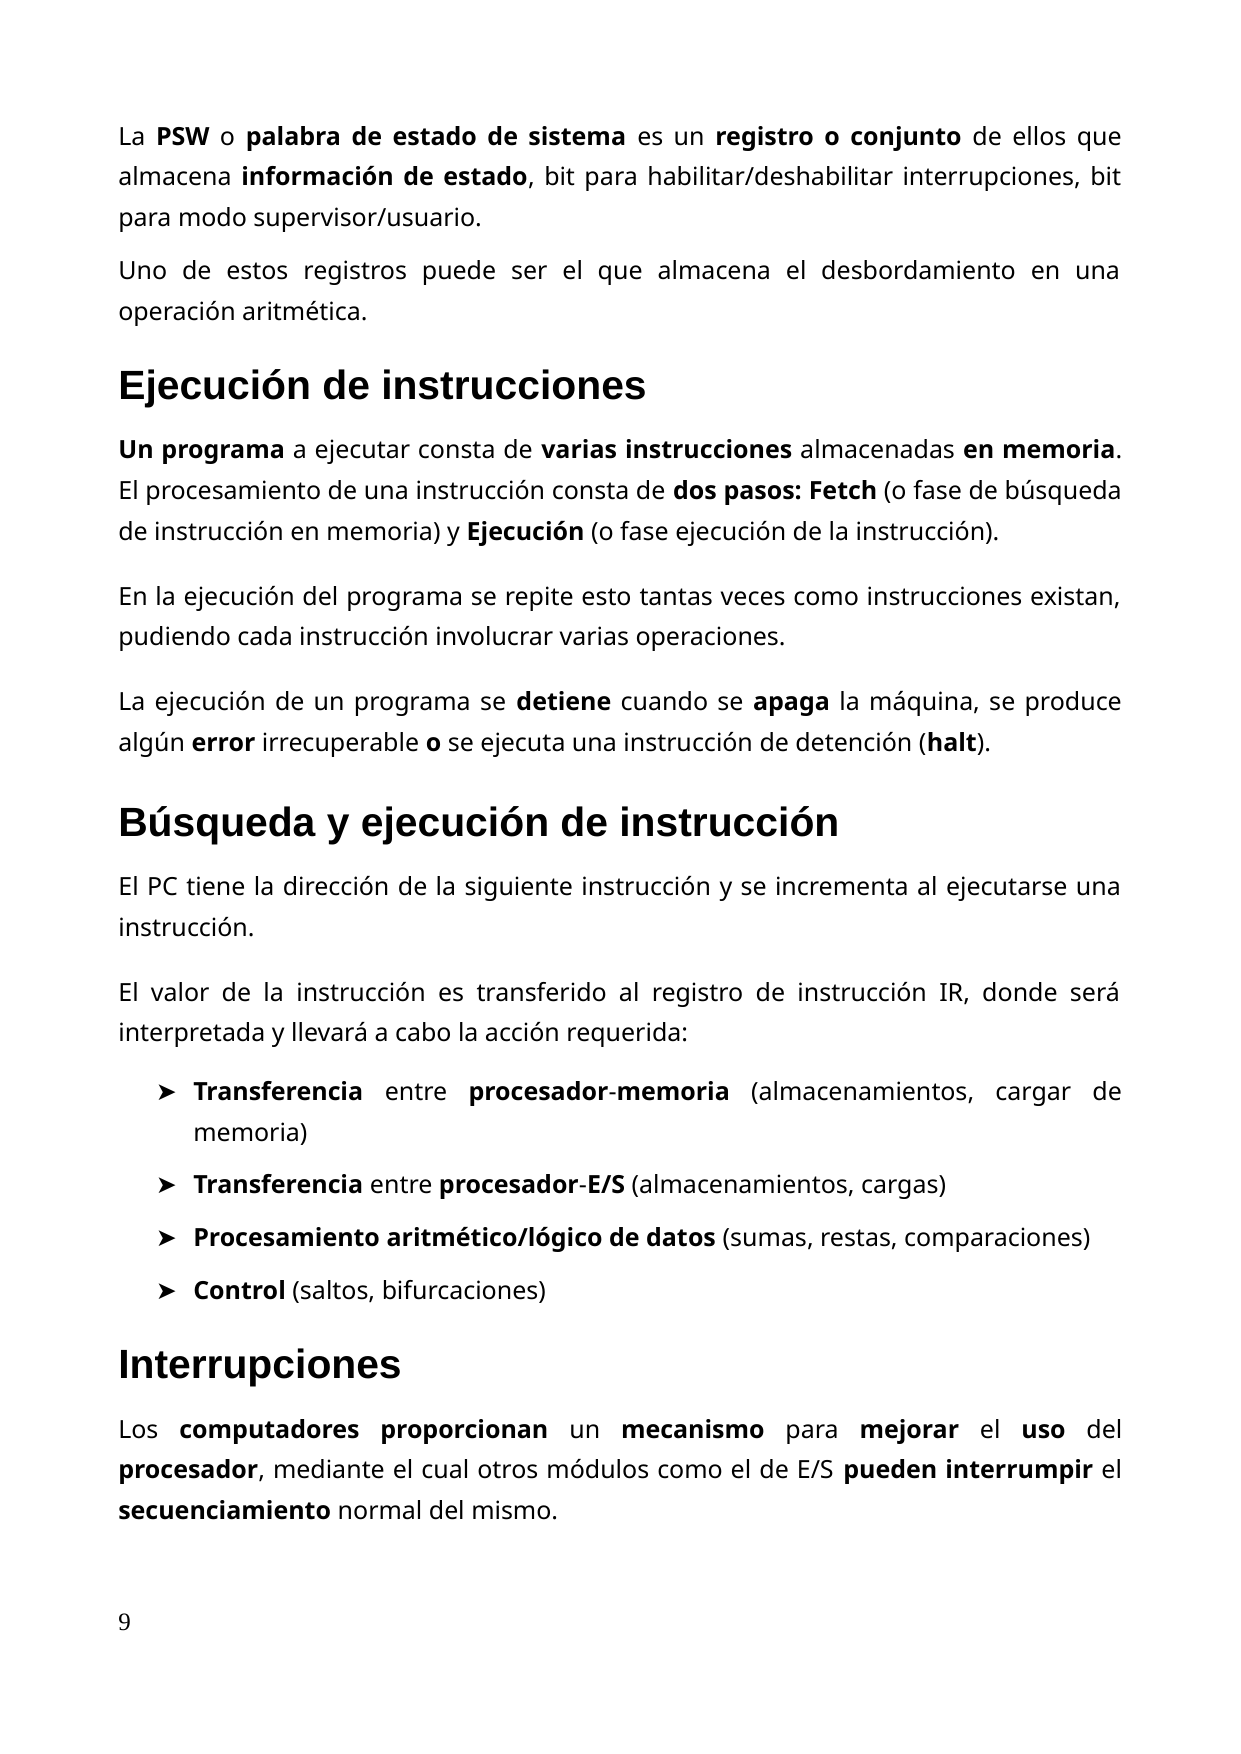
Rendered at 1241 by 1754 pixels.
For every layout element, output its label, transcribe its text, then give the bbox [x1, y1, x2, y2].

subtitle Búsqueda y ejecución de instrucción [118, 798, 1122, 845]
text El valor de la instrucción es transferido al registro de instrucción IR, donde será interpretada y llevará a cabo la acción requerida: [118, 974, 1122, 1049]
text Un programa a ejecutar consta de varias instrucciones almacenadas en memoria. El procesamiento de una instrucción consta de dos pasos: Fetch (o fase de búsqueda de instrucción en memoria) y Ejecución (o fase ejecución de la instrucción). [118, 432, 1122, 548]
list La PSW o palabra de estado de sistema es un registro o conjunto de ellos que almacena información de estado, bit para habilitar/deshabilitar interrupciones, bit para modo supervisor/usuario. [118, 118, 1122, 234]
list Transferencia entre procesador-E/S (almacenamientos, cargas) [156, 1167, 1122, 1201]
list Transferencia entre procesador-memoria (almacenamientos, cargar de memoria) [156, 1073, 1122, 1148]
list Procesamiento aritmético/lógico de datos (sumas, restas, comparaciones) [156, 1220, 1122, 1254]
subtitle Interrupciones [118, 1340, 1122, 1387]
text El PC tiene la dirección de la siguiente instrucción y se incrementa al ejecutarse una instrucción. [118, 869, 1122, 944]
subtitle Ejecución de instrucciones [118, 361, 1122, 408]
list Uno de estos registros puede ser el que almacena el desbordamiento en una operación aritmética. [118, 252, 1122, 327]
text En la ejecución del programa se repite esto tantas veces como instrucciones existan, pudiendo cada instrucción involucrar varias operaciones. [118, 578, 1122, 653]
list Control (saltos, bifurcaciones) [156, 1272, 1122, 1307]
text La ejecución de un programa se detiene cuando se apaga la máquina, se produce algún error irrecuperable o se ejecuta una instrucción de detención (halt). [118, 683, 1122, 758]
text Los computadores proporcionan un mecanismo para mejorar el uso del procesador, mediante el cual otros módulos como el de E/S pueden interrumpir el secuenciamiento normal del mismo. [118, 1411, 1122, 1527]
